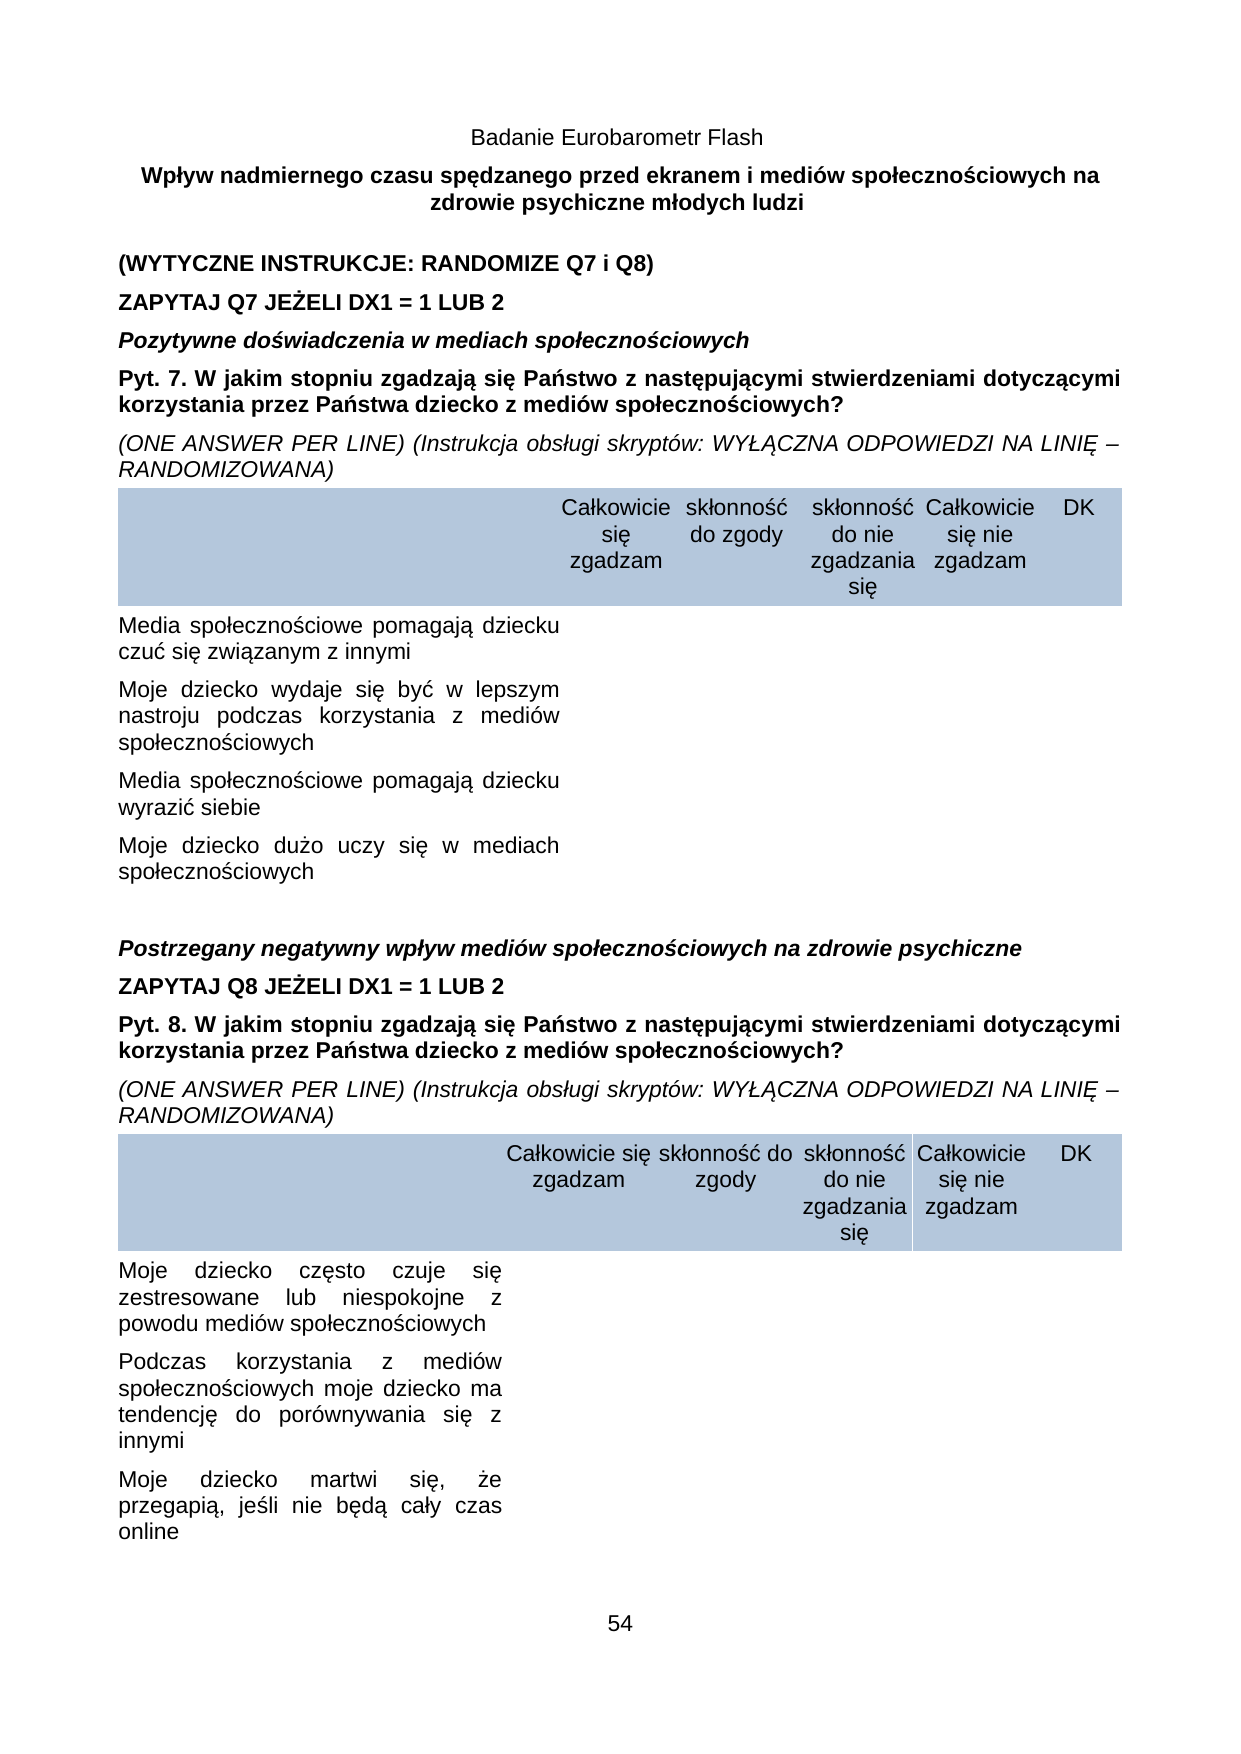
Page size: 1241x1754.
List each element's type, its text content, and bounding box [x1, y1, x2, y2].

table_cell [502, 1251, 655, 1342]
table_cell [672, 761, 801, 826]
table_cell [655, 1251, 796, 1342]
table_cell [502, 1460, 655, 1551]
table_header [118, 488, 560, 606]
table_header skłonność do nie zgadzania się [796, 1134, 912, 1251]
text (ONE ANSWER PER LINE) (Instrukcja obsługi skryptów: WYŁĄCZNA ODPOWIEDZI NA LINIĘ – RANDOMIZOWANA) [118, 1076, 1122, 1128]
table_header Całkowicie się nie zgadzam [913, 1134, 1030, 1251]
table_header skłonność do nie zgadzania się [801, 488, 924, 606]
table_cell [655, 1460, 796, 1551]
table_cell [924, 826, 1036, 890]
table_cell [1030, 1251, 1122, 1342]
table_header Całkowicie się zgadzam [502, 1134, 655, 1251]
text ZAPYTAJ Q7 JEŻELI DX1 = 1 LUB 2 [118, 289, 1122, 315]
table_cell [913, 1460, 1030, 1551]
text Pyt. 8. W jakim stopniu zgadzają się Państwo z następującymi stwierdzeniami dotyczącymi korzystania przez Państwa dziecko z mediów społecznościowych? [118, 1011, 1122, 1064]
table_cell [560, 761, 672, 826]
table_cell [796, 1460, 912, 1551]
table_cell [1036, 826, 1122, 890]
table_cell [924, 606, 1036, 670]
table_cell [796, 1251, 912, 1342]
table_header DK [1030, 1134, 1122, 1251]
table_cell [924, 761, 1036, 826]
table_cell [655, 1343, 796, 1460]
table_cell [913, 1251, 1030, 1342]
table_cell [672, 606, 801, 670]
table_cell [796, 1343, 912, 1460]
table_header [118, 1134, 502, 1251]
table_cell Moje dziecko wydaje się być w lepszym nastroju podczas korzystania z mediów społecznościowych [118, 670, 560, 761]
table_cell Media społecznościowe pomagają dziecku czuć się związanym z innymi [118, 606, 560, 670]
table_cell [1030, 1460, 1122, 1551]
table_cell Moje dziecko często czuje się zestresowane lub niespokojne z powodu mediów społecznościowych [118, 1251, 502, 1342]
table_cell [560, 606, 672, 670]
table_header Całkowicie się zgadzam [560, 488, 672, 606]
table_cell [560, 826, 672, 890]
table_header skłonność do zgody [655, 1134, 796, 1251]
text (ONE ANSWER PER LINE) (Instrukcja obsługi skryptów: WYŁĄCZNA ODPOWIEDZI NA LINIĘ – RANDOMIZOWANA) [118, 430, 1122, 482]
table_cell [1030, 1343, 1122, 1460]
text ZAPYTAJ Q8 JEŻELI DX1 = 1 LUB 2 [118, 973, 1122, 999]
text Pyt. 7. W jakim stopniu zgadzają się Państwo z następującymi stwierdzeniami dotyczącymi korzystania przez Państwa dziecko z mediów społecznościowych? [118, 365, 1122, 418]
table_header DK [1036, 488, 1122, 606]
table_cell Media społecznościowe pomagają dziecku wyrazić siebie [118, 761, 560, 826]
table_header skłonność do zgody [672, 488, 801, 606]
table_cell [672, 826, 801, 890]
table_cell [1036, 670, 1122, 761]
table_header Całkowicie się nie zgadzam [924, 488, 1036, 606]
table_cell [1036, 761, 1122, 826]
table_cell [560, 670, 672, 761]
table_cell [801, 670, 924, 761]
text Postrzegany negatywny wpływ mediów społecznościowych na zdrowie psychiczne [118, 934, 1122, 961]
table_cell [801, 606, 924, 670]
table_cell [801, 761, 924, 826]
table_cell [801, 826, 924, 890]
text (WYTYCZNE INSTRUKCJE: RANDOMIZE Q7 i Q8) [118, 250, 1122, 277]
table_cell [502, 1343, 655, 1460]
table_cell [913, 1343, 1030, 1460]
table_cell Moje dziecko dużo uczy się w mediach społecznościowych [118, 826, 560, 890]
text Pozytywne doświadczenia w mediach społecznościowych [118, 327, 1122, 353]
table_cell Podczas korzystania z mediów społecznościowych moje dziecko ma tendencję do porównywania się z innymi [118, 1343, 502, 1460]
table_cell Moje dziecko martwi się, że przegapią, jeśli nie będą cały czas online [118, 1460, 502, 1551]
table_cell [672, 670, 801, 761]
table_cell [1036, 606, 1122, 670]
table_cell [924, 670, 1036, 761]
